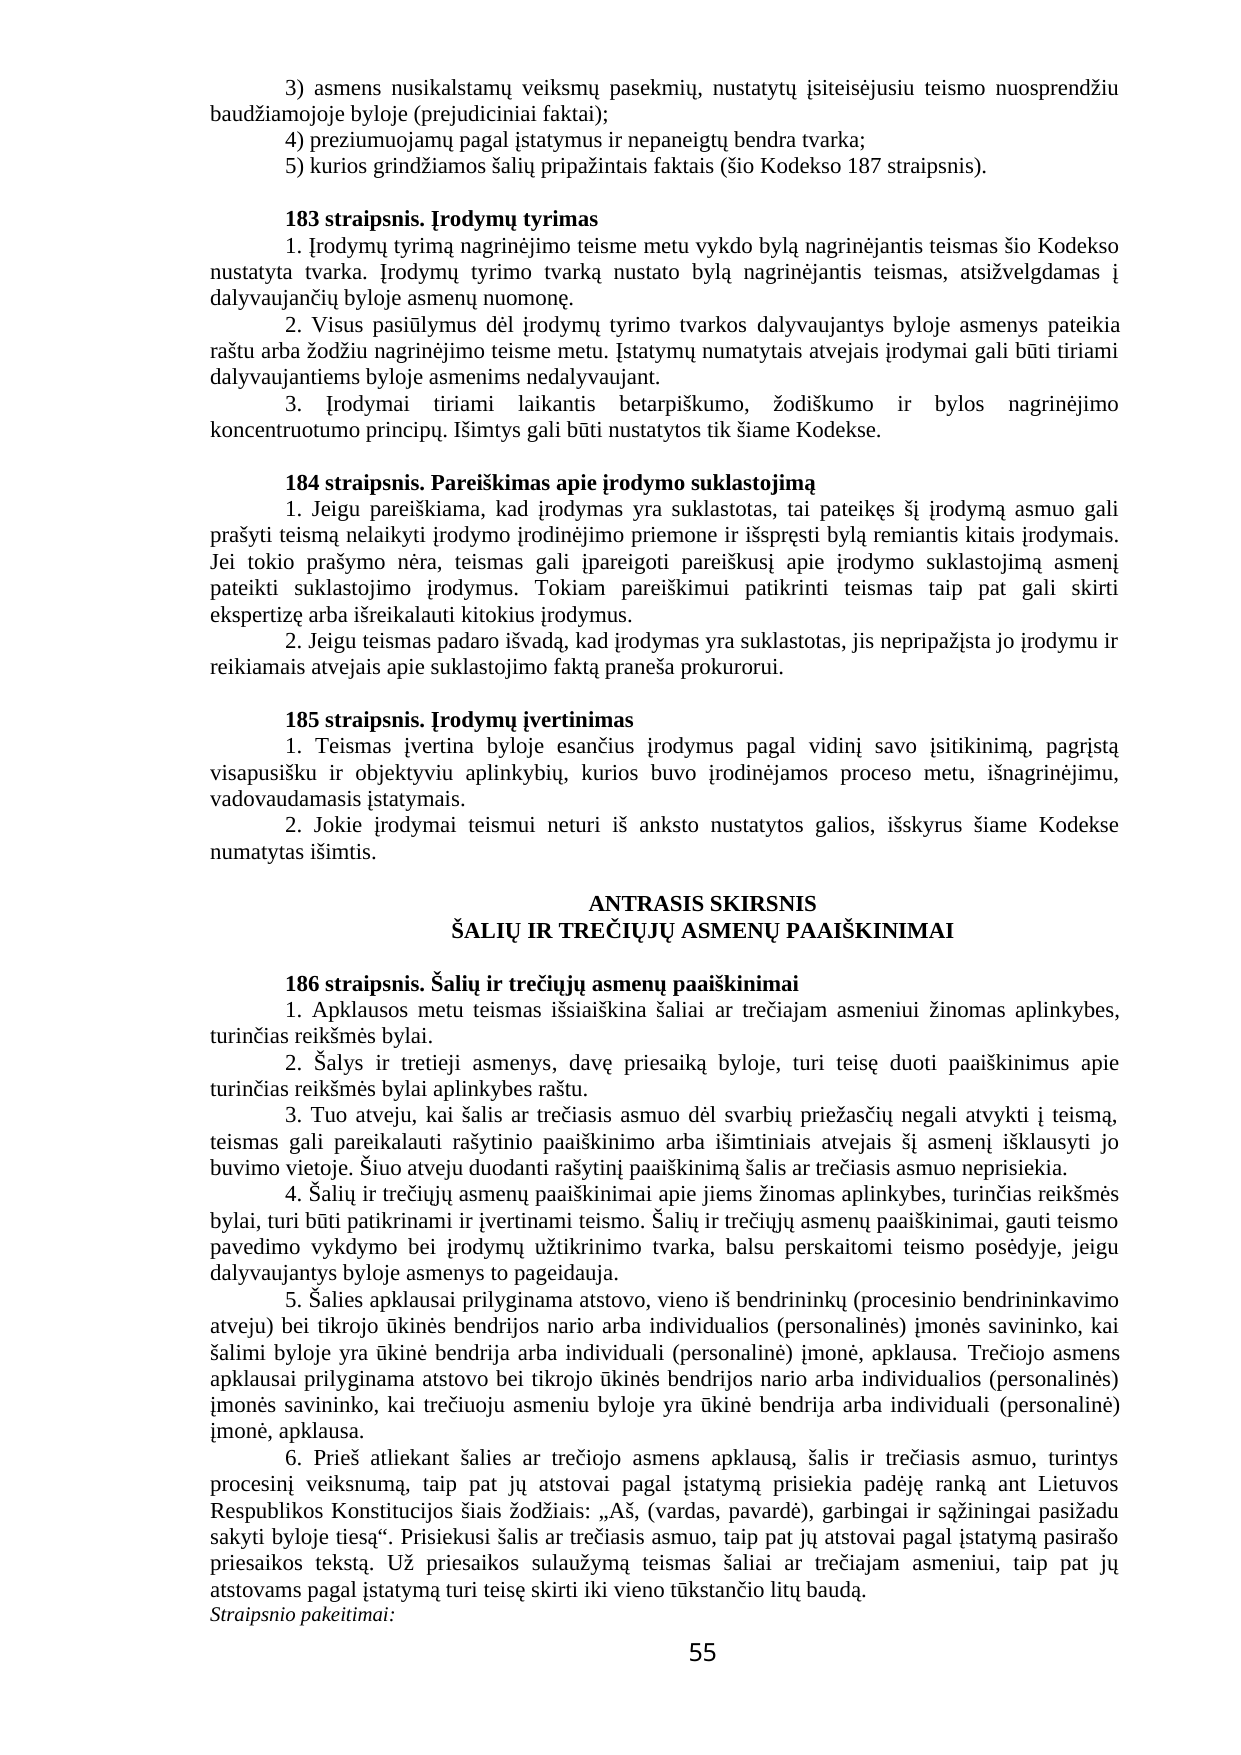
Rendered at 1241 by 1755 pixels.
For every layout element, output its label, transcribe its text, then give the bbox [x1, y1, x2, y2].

text 4. Šalių ir trečiųjų asmenų paaiškinimai apie jiems žinomas aplinkybes, turinčias reikšmės bylai, turi būti patikrinami ir įvertinami teismo. Šalių ir trečiųjų asmenų paaiškinimai, gauti teismo pavedimo vykdymo bei įrodymų užtikrinimo tvarka, balsu perskaitomi teismo posėdyje, jeigu dalyvaujantys byloje asmenys to pageidauja. [210, 1180, 1120, 1286]
text 2. Šalys ir tretieji asmenys, davę priesaiką byloje, turi teisę duoti paaiškinimus apie turinčias reikšmės bylai aplinkybes raštu. [210, 1049, 1120, 1101]
text 1. Įrodymų tyrimą nagrinėjimo teisme metu vykdo bylą nagrinėjantis teismas šio Kodekso nustatyta tvarka. Įrodymų tyrimo tvarką nustato bylą nagrinėjantis teismas, atsižvelgdamas į dalyvaujančių byloje asmenų nuomonę. [210, 232, 1120, 311]
text 3. Įrodymai tiriami laikantis betarpiškumo, žodiškumo ir bylos nagrinėjimo koncentruotumo principų. Išimtys gali būti nustatytos tik šiame Kodekse. [210, 390, 1120, 442]
text 2. Jokie įrodymai teismui neturi iš anksto nustatytos galios, išskyrus šiame Kodekse numatytas išimtis. [210, 811, 1120, 864]
text 3. Tuo atveju, kai šalis ar trečiasis asmuo dėl svarbių priežasčių negali atvykti į teismą, teismas gali pareikalauti rašytinio paaiškinimo arba išimtiniais atvejais šį asmenį išklausyti jo buvimo vietoje. Šiuo atveju duodanti rašytinį paaiškinimą šalis ar trečiasis asmuo neprisiekia. [210, 1101, 1120, 1180]
text 5. Šalies apklausai prilyginama atstovo, vieno iš bendrininkų (procesinio bendrininkavimo atveju) bei tikrojo ūkinės bendrijos nario arba individualios (personalinės) įmonės savininko, kai šalimi byloje yra ūkinė bendrija arba individuali (personalinė) įmonė, apklausa. Trečiojo asmens apklausai prilyginama atstovo bei tikrojo ūkinės bendrijos nario arba individualios (personalinės) įmonės savininko, kai trečiuoju asmeniu byloje yra ūkinė bendrija arba individuali (personalinė) įmonė, apklausa. [210, 1286, 1120, 1444]
text 3) asmens nusikalstamų veiksmų pasekmių, nustatytų įsiteisėjusiu teismo nuosprendžiu baudžiamojoje byloje (prejudiciniai faktai); [210, 73, 1120, 126]
text 5) kurios grindžiamos šalių pripažintais faktais (šio Kodekso 187 straipsnis). [210, 153, 1120, 179]
text 184 straipsnis. Pareiškimas apie įrodymo suklastojimą [210, 469, 1120, 495]
text 2. Jeigu teismas padaro išvadą, kad įrodymas yra suklastotas, jis nepripažįsta jo įrodymu ir reikiamais atvejais apie suklastojimo faktą praneša prokurorui. [210, 627, 1120, 680]
text Straipsnio pakeitimai: [210, 1602, 1120, 1626]
subtitle Šalių IR TREČIŲJŲ ASMENŲ paaiškinimai [210, 917, 1120, 943]
text 1. Apklausos metu teismas išsiaiškina šaliai ar trečiajam asmeniui žinomas aplinkybes, turinčias reikšmės bylai. [210, 996, 1120, 1049]
text 2. Visus pasiūlymus dėl įrodymų tyrimo tvarkos dalyvaujantys byloje asmenys pateikia raštu arba žodžiu nagrinėjimo teisme metu. Įstatymų numatytais atvejais įrodymai gali būti tiriami dalyvaujantiems byloje asmenims nedalyvaujant. [210, 311, 1120, 390]
text 183 straipsnis. Įrodymų tyrimas [210, 205, 1120, 232]
text 185 straipsnis. Įrodymų įvertinimas [210, 706, 1120, 732]
text 186 straipsnis. Šalių ir trečiųjų asmenų paaiškinimai [210, 969, 1120, 996]
text Antrasis skirsnis [210, 891, 1120, 917]
text 6. Prieš atliekant šalies ar trečiojo asmens apklausą, šalis ir trečiasis asmuo, turintys procesinį veiksnumą, taip pat jų atstovai pagal įstatymą prisiekia padėję ranką ant Lietuvos Respublikos Konstitucijos šiais žodžiais: „Aš, (vardas, pavardė), garbingai ir sąžiningai pasižadu sakyti byloje tiesą“. Prisiekusi šalis ar trečiasis asmuo, taip pat jų atstovai pagal įstatymą pasirašo priesaikos tekstą. Už priesaikos sulaužymą teismas šaliai ar trečiajam asmeniui, taip pat jų atstovams pagal įstatymą turi teisę skirti iki vieno tūkstančio litų baudą. [210, 1444, 1120, 1602]
text 4) preziumuojamų pagal įstatymus ir nepaneigtų bendra tvarka; [210, 126, 1120, 153]
text 1. Jeigu pareiškiama, kad įrodymas yra suklastotas, tai pateikęs šį įrodymą asmuo gali prašyti teismą nelaikyti įrodymo įrodinėjimo priemone ir išspręsti bylą remiantis kitais įrodymais. Jei tokio prašymo nėra, teismas gali įpareigoti pareiškusį apie įrodymo suklastojimą asmenį pateikti suklastojimo įrodymus. Tokiam pareiškimui patikrinti teismas taip pat gali skirti ekspertizę arba išreikalauti kitokius įrodymus. [210, 495, 1120, 627]
text 1. Teismas įvertina byloje esančius įrodymus pagal vidinį savo įsitikinimą, pagrįstą visapusišku ir objektyviu aplinkybių, kurios buvo įrodinėjamos proceso metu, išnagrinėjimu, vadovaudamasis įstatymais. [210, 732, 1120, 811]
